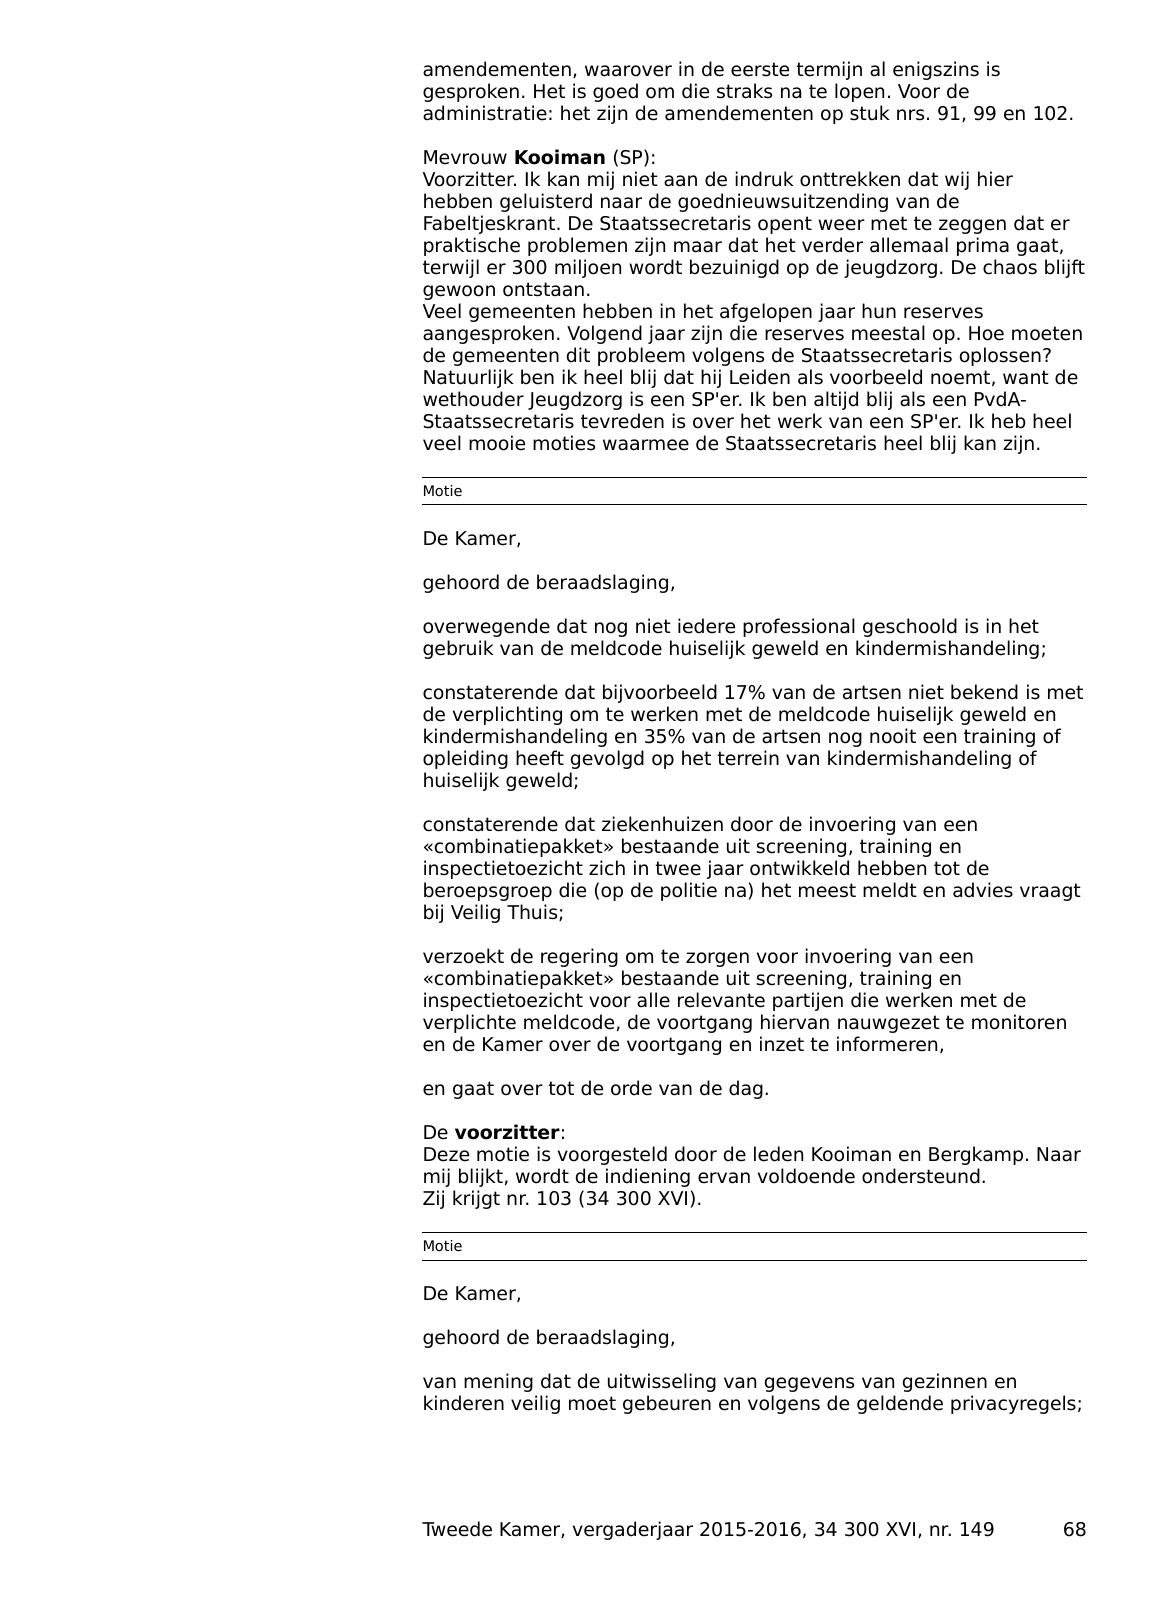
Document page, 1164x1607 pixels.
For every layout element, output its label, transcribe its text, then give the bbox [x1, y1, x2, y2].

text overwegende dat nog niet iedere professional geschoold is in het gebruik van de meldcode huiselijk geweld en kindermishandeling; [422, 616, 1087, 660]
text constaterende dat ziekenhuizen door de invoering van een «combinatiepakket» bestaande uit screening, training en inspectietoezicht zich in twee jaar ontwikkeld hebben tot de beroepsgroep die (op de politie na) het meest meldt en advies vraagt bij Veilig Thuis; [422, 814, 1087, 924]
text Voorzitter. Ik kan mij niet aan de indruk onttrekken dat wij hier hebben geluisterd naar de goednieuwsuitzending van de Fabeltjeskrant. De Staatssecretaris opent weer met te zeggen dat er praktische problemen zijn maar dat het verder allemaal prima gaat, terwijl er 300 miljoen wordt bezuinigd op de jeugdzorg. De chaos blijft gewoon ontstaan. [422, 169, 1087, 301]
text constaterende dat bijvoorbeeld 17% van de artsen niet bekend is met de verplichting om te werken met de meldcode huiselijk geweld en kindermishandeling en 35% van de artsen nog nooit een training of opleiding heeft gevolgd op het terrein van kindermishandeling of huiselijk geweld; [422, 682, 1087, 792]
text amendementen, waarover in de eerste termijn al enigszins is gesproken. Het is goed om die straks na te lopen. Voor de administratie: het zijn de amendementen op stuk nrs. 91, 99 en 102. [422, 59, 1087, 125]
text Deze motie is voorgesteld door de leden Kooiman en Bergkamp. Naar mij blijkt, wordt de indiening ervan voldoende ondersteund. [422, 1144, 1087, 1188]
text verzoekt de regering om te zorgen voor invoering van een «combinatiepakket» bestaande uit screening, training en inspectietoezicht voor alle relevante partijen die werken met de verplichte meldcode, de voortgang hiervan nauwgezet te monitoren en de Kamer over de voortgang en inzet te informeren, [422, 946, 1087, 1056]
table_header Motie [422, 1233, 1087, 1259]
text Mevrouw Kooiman (SP): [422, 147, 1087, 169]
text De Kamer, [422, 527, 1087, 549]
text gehoord de beraadslaging, [422, 1327, 1087, 1349]
text Veel gemeenten hebben in het afgelopen jaar hun reserves aangesproken. Volgend jaar zijn die reserves meestal op. Hoe moeten de gemeenten dit probleem volgens de Staatssecretaris oplossen? Natuurlijk ben ik heel blij dat hij Leiden als voorbeeld noemt, want de wethouder Jeugdzorg is een SP'er. Ik ben altijd blij als een PvdA-Staatssecretaris tevreden is over het werk van een SP'er. Ik heb heel veel mooie moties waarmee de Staatssecretaris heel blij kan zijn. [422, 301, 1087, 455]
text De voorzitter: [422, 1122, 1087, 1144]
text Zij krijgt nr. 103 (34 300 XVI). [422, 1188, 1087, 1210]
text gehoord de beraadslaging, [422, 572, 1087, 593]
text De Kamer, [422, 1283, 1087, 1305]
text en gaat over tot de orde van de dag. [422, 1078, 1087, 1100]
text van mening dat de uitwisseling van gegevens van gezinnen en kinderen veilig moet gebeuren en volgens de geldende privacyregels; [422, 1371, 1087, 1415]
table_header Motie [422, 478, 1087, 504]
